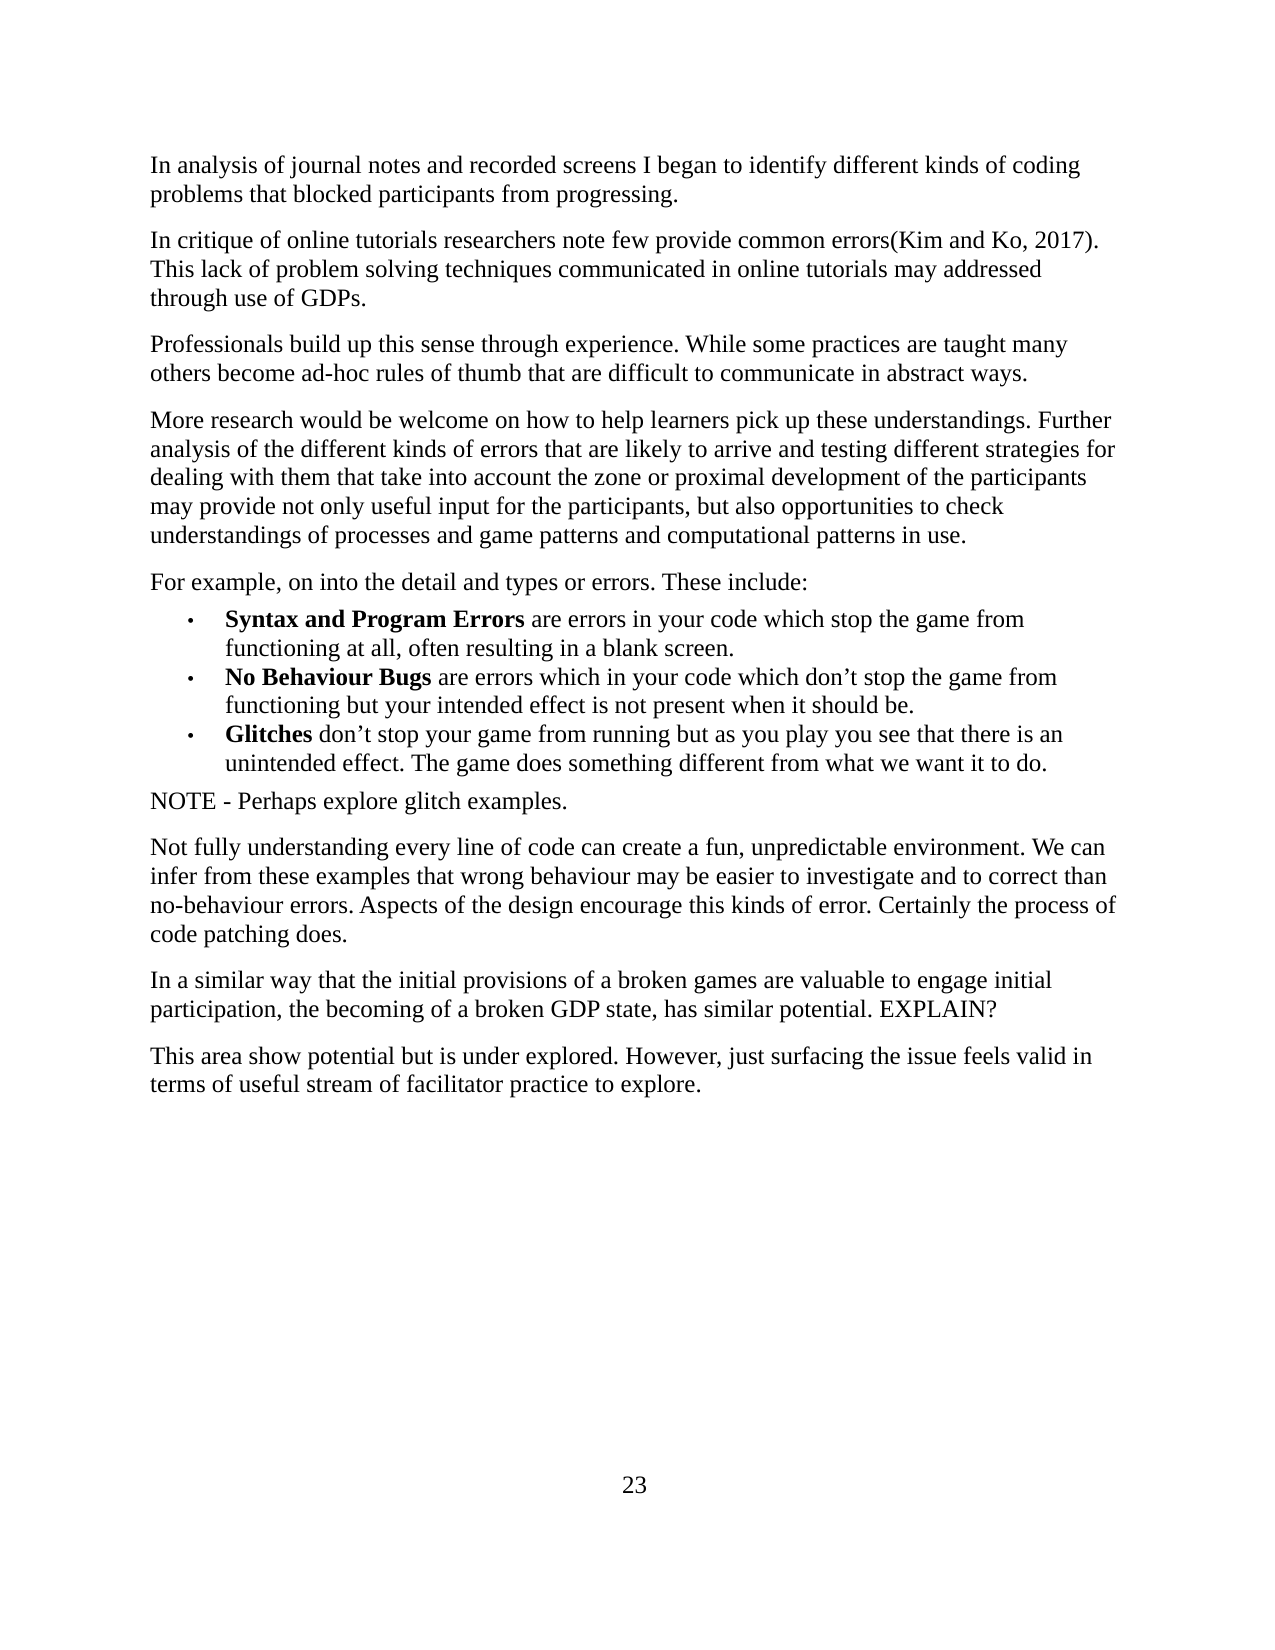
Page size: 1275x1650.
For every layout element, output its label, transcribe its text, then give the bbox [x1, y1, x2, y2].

text Professionals build up this sense through experience. While some practices are taught many others become ad-hoc rules of thumb that are difficult to communicate in abstract ways. [150, 329, 1125, 387]
text In analysis of journal notes and recorded screens I began to identify different kinds of coding problems that blocked participants from progressing. [150, 150, 1125, 207]
list Syntax and Program Errors are errors in your code which stop the game from functioning at all, often resulting in a blank screen. [187, 604, 1125, 662]
text This area show potential but is under explored. However, just surfacing the issue feels valid in terms of useful stream of facilitator practice to explore. [150, 1041, 1125, 1098]
text Not fully understanding every line of code can create a fun, unpredictable environment. We can infer from these examples that wrong behaviour may be easier to investigate and to correct than no-behaviour errors. Aspects of the design encourage this kinds of error. Certainly the process of code patching does. [150, 832, 1125, 947]
list No Behaviour Bugs are errors which in your code which don’t stop the game from functioning but your intended effect is not present when it should be. [187, 662, 1125, 719]
text For example, on into the detail and types or errors. These include: [150, 567, 1125, 595]
list Glitches don’t stop your game from running but as you play you see that there is an unintended effect. The game does something different from what we want it to do. [187, 719, 1125, 777]
text In a similar way that the initial provisions of a broken games are valuable to engage initial participation, the becoming of a broken GDP state, has similar potential. EXPLAIN? [150, 965, 1125, 1023]
text More research would be welcome on how to help learners pick up these understandings. Further analysis of the different kinds of errors that are likely to arrive and testing different strategies for dealing with them that take into account the zone or proximal development of the participants may provide not only useful input for the participants, but also opportunities to check understandings of processes and game patterns and computational patterns in use. [150, 405, 1125, 549]
text In critique of online tutorials researchers note few provide common errors(Kim and Ko, 2017). This lack of problem solving techniques communicated in online tutorials may addressed through use of GDPs. [150, 225, 1125, 312]
text NOTE - Perhaps explore glitch examples. [150, 786, 1125, 814]
